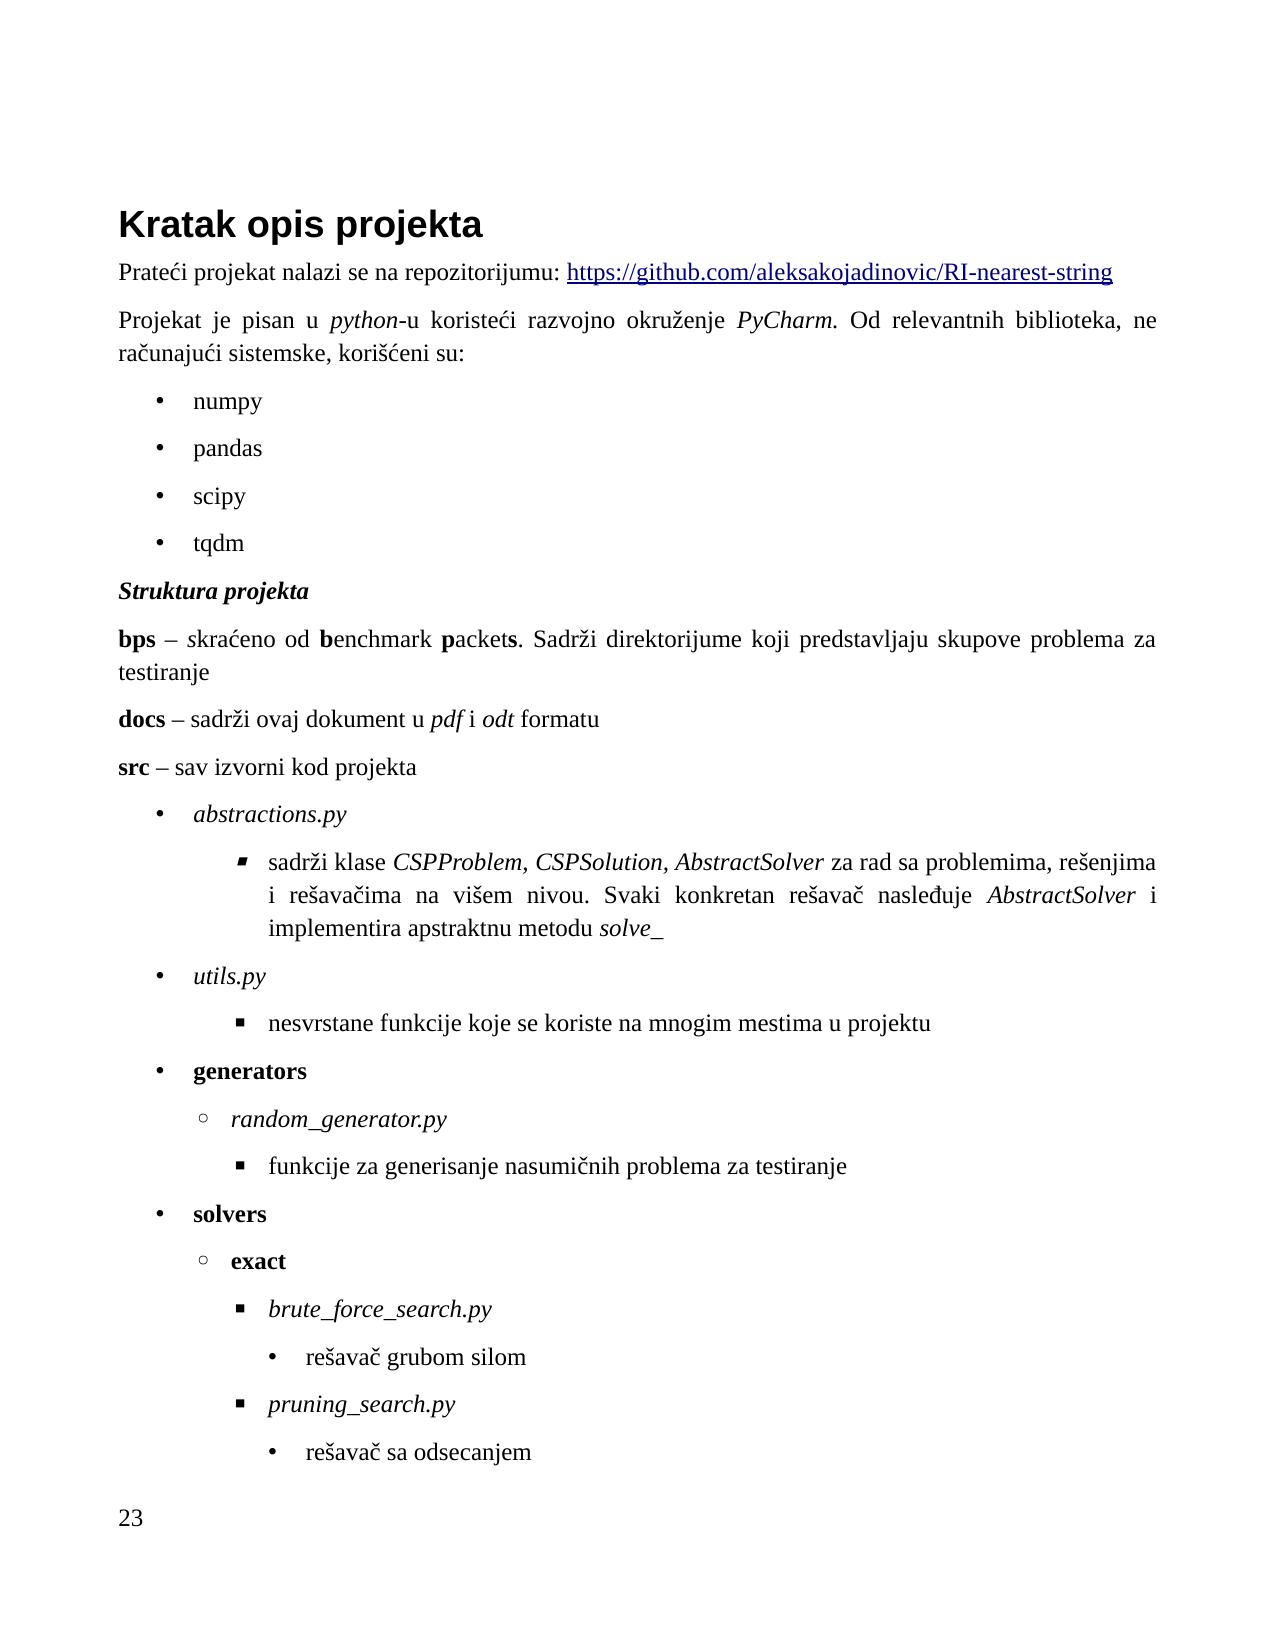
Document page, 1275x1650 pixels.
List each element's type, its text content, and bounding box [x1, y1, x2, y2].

list random_generator.py [193, 1104, 1157, 1132]
list nesvrstane funkcije koje se koriste na mnogim mestima u projektu [231, 1008, 1157, 1037]
text src – sav izvorni kod projekta [118, 752, 1157, 781]
list rešavač grubom silom [268, 1342, 1157, 1370]
list tqdm [156, 528, 1157, 557]
text Prateći projekat nalazi se na repozitorijumu: https://github.com/aleksakojadinovic/RI-nearest-string [118, 257, 1157, 286]
text docs – sadrži ovaj dokument u pdf i odt formatu [118, 704, 1157, 733]
list solvers [156, 1199, 1157, 1228]
list scipy [156, 481, 1157, 510]
list abstractions.py [156, 799, 1157, 828]
subtitle Kratak opis projekta [118, 201, 1157, 245]
list sadrži klase CSPProblem, CSPSolution, AbstractSolver za rad sa problemima, rešenjima i rešavačima na višem nivou. Svaki konkretan rešavač nasleđuje AbstractSolver i implementira apstraktnu metodu solve_ [231, 847, 1157, 942]
list exact [193, 1246, 1157, 1275]
text Projekat je pisan u python-u koristeći razvojno okruženje PyCharm. Od relevantnih biblioteka, ne računajući sistemske, korišćeni su: [118, 305, 1157, 367]
text Struktura projekta [118, 576, 1157, 605]
list pandas [156, 433, 1157, 462]
list pruning_search.py [231, 1389, 1157, 1418]
list rešavač sa odsecanjem [268, 1437, 1157, 1466]
list brute_force_search.py [231, 1294, 1157, 1323]
text bps – skraćeno od benchmark packets. Sadrži direktorijume koji predstavljaju skupove problema za testiranje [118, 624, 1157, 686]
list utils.py [156, 961, 1157, 989]
list numpy [156, 386, 1157, 414]
list generators [156, 1056, 1157, 1085]
list funkcije za generisanje nasumičnih problema za testiranje [231, 1151, 1157, 1180]
